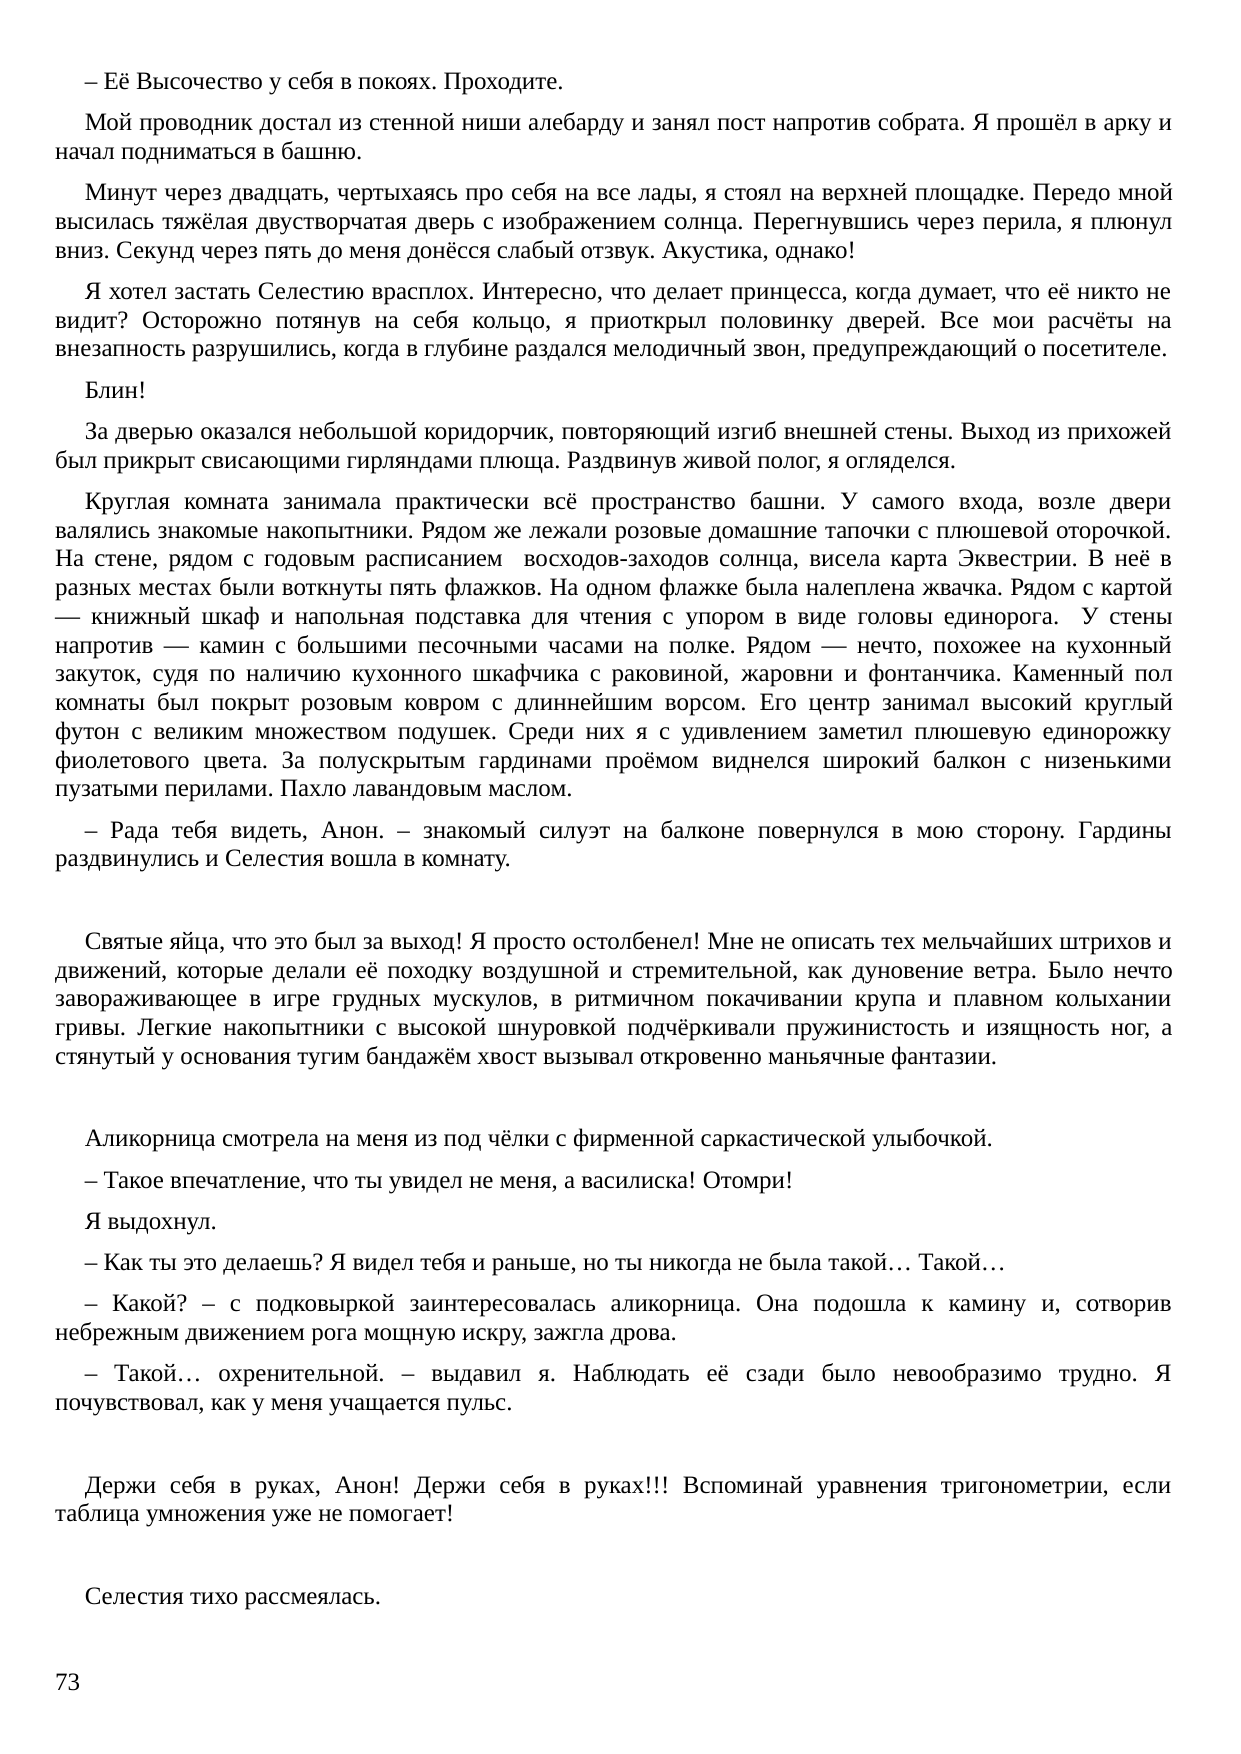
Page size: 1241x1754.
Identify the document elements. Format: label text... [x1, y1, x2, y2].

text Блин! [55, 375, 1173, 403]
text Держи себя в руках, Анон! Держи себя в руках!!! Вспоминай уравнения тригонометрии, если таблица умножения уже не помогает! [55, 1470, 1173, 1527]
text – Рада тебя видеть, Анон. – знакомый силуэт на балконе повернулся в мою сторону. Гардины раздвинулись и Селестия вошла в комнату. [55, 815, 1173, 872]
text Аликорница смотрела на меня из под чёлки с фирменной саркастической улыбочкой. [55, 1123, 1173, 1152]
text Селестия тихо рассмеялась. [55, 1581, 1173, 1610]
text Мой проводник достал из стенной ниши алебарду и занял пост напротив собрата. Я прошёл в арку и начал подниматься в башню. [55, 107, 1173, 165]
text Я хотел застать Селестию врасплох. Интересно, что делает принцесса, когда думает, что её никто не видит? Осторожно потянув на себя кольцо, я приоткрыл половинку дверей. Все мои расчёты на внезапность разрушились, когда в глубине раздался мелодичный звон, предупреждающий о посетителе. [55, 276, 1173, 362]
text Я выдохнул. [55, 1206, 1173, 1235]
text – Какой? – с подковыркой заинтересовалась аликорница. Она подошла к камину и, сотворив небрежным движением рога мощную искру, зажгла дрова. [55, 1288, 1173, 1346]
text – Её Высочество у себя в покоях. Проходите. [55, 66, 1173, 95]
text Круглая комната занимала практически всё пространство башни. У самого входа, возле двери валялись знакомые накопытники. Рядом же лежали розовые домашние тапочки с плюшевой оторочкой. На стене, рядом с годовым расписанием восходов-заходов солнца, висела карта Эквестрии. В неё в разных местах были воткнуты пять флажков. На одном флажке была налеплена жвачка. Рядом с картой — книжный шкаф и напольная подставка для чтения с упором в виде головы единорога. У стены напротив — камин с большими песочными часами на полке. Рядом — нечто, похожее на кухонный закуток, судя по наличию кухонного шкафчика с раковиной, жаровни и фонтанчика. Каменный пол комнаты был покрыт розовым ковром с длиннейшим ворсом. Его центр занимал высокий круглый футон с великим множеством подушек. Среди них я с удивлением заметил плюшевую единорожку фиолетового цвета. За полускрытым гардинами проёмом виднелся широкий балкон с низенькими пузатыми перилами. Пахло лавандовым маслом. [55, 486, 1173, 802]
text Минут через двадцать, чертыхаясь про себя на все лады, я стоял на верхней площадке. Передо мной высилась тяжёлая двустворчатая дверь с изображением солнца. Перегнувшись через перила, я плюнул вниз. Секунд через пять до меня донёсся слабый отзвук. Акустика, однако! [55, 177, 1173, 263]
text – Такое впечатление, что ты увидел не меня, а василиска! Отомри! [55, 1165, 1173, 1193]
text Святые яйца, что это был за выход! Я просто остолбенел! Мне не описать тех мельчайших штрихов и движений, которые делали её походку воздушной и стремительной, как дуновение ветра. Было нечто завораживающее в игре грудных мускулов, в ритмичном покачивании крупа и плавном колыхании гривы. Легкие накопытники с высокой шнуровкой подчёркивали пружинистость и изящность ног, а стянутый у основания тугим бандажём хвост вызывал откровенно маньячные фантазии. [55, 926, 1173, 1070]
text – Как ты это делаешь? Я видел тебя и раньше, но ты никогда не была такой… Такой… [55, 1247, 1173, 1276]
text За дверью оказался небольшой коридорчик, повторяющий изгиб внешней стены. Выход из прихожей был прикрыт свисающими гирляндами плюща. Раздвинув живой полог, я огляделся. [55, 416, 1173, 473]
text – Такой… охренительной. – выдавил я. Наблюдать её сзади было невообразимо трудно. Я почувствовал, как у меня учащается пульс. [55, 1358, 1173, 1416]
